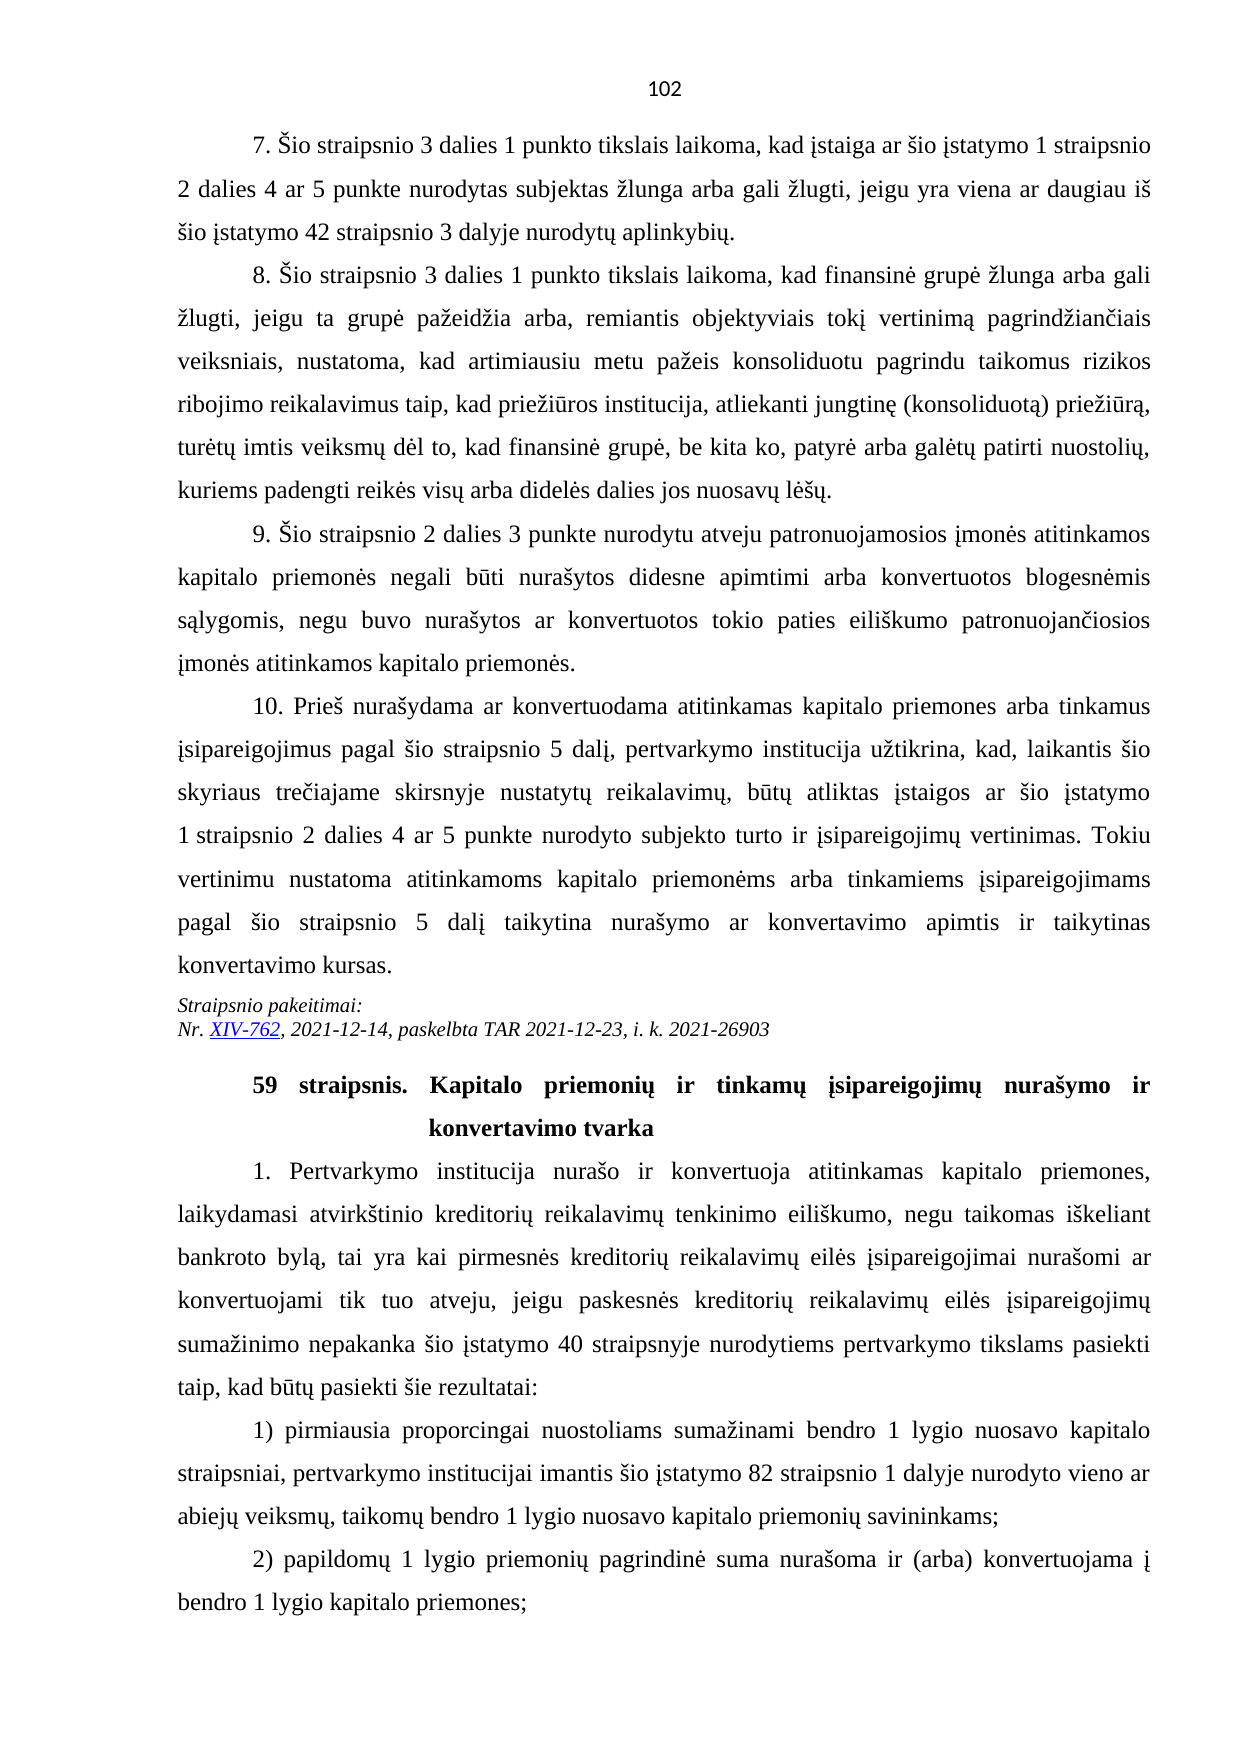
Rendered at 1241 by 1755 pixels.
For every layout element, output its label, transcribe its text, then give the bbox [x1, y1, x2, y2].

text 7. Šio straipsnio 3 dalies 1 punkto tikslais laikoma, kad įstaiga ar šio įstatymo 1 straipsnio 2 dalies 4 ar 5 punkte nurodytas subjektas žlunga arba gali žlugti, jeigu yra viena ar daugiau iš šio įstatymo 42 straipsnio 3 dalyje nurodytų aplinkybių. [177, 131, 1152, 246]
text 59 straipsnis. Kapitalo priemonių ir tinkamų įsipareigojimų nurašymo ir konvertavimo tvarka [252, 1070, 1152, 1142]
text 1) pirmiausia proporcingai nuostoliams sumažinami bendro 1 lygio nuosavo kapitalo straipsniai, pertvarkymo institucijai imantis šio įstatymo 82 straipsnio 1 dalyje nurodyto vieno ar abiejų veiksmų, taikomų bendro 1 lygio nuosavo kapitalo priemonių savininkams; [177, 1415, 1152, 1530]
text Straipsnio pakeitimai: [177, 993, 1152, 1017]
text 10. Prieš nurašydama ar konvertuodama atitinkamas kapitalo priemones arba tinkamus įsipareigojimus pagal šio straipsnio 5 dalį, pertvarkymo institucija užtikrina, kad, laikantis šio skyriaus trečiajame skirsnyje nustatytų reikalavimų, būtų atliktas įstaigos ar šio įstatymo 1 straipsnio 2 dalies 4 ar 5 punkte nurodyto subjekto turto ir įsipareigojimų vertinimas. Tokiu vertinimu nustatoma atitinkamoms kapitalo priemonėms arba tinkamiems įsipareigojimams pagal šio straipsnio 5 dalį taikytina nurašymo ar konvertavimo apimtis ir taikytinas konvertavimo kursas. [177, 691, 1152, 979]
text 2) papildomų 1 lygio priemonių pagrindinė suma nurašoma ir (arba) konvertuojama į bendro 1 lygio kapitalo priemones; [177, 1544, 1152, 1616]
text 9. Šio straipsnio 2 dalies 3 punkte nurodytu atveju patronuojamosios įmonės atitinkamos kapitalo priemonės negali būti nurašytos didesne apimtimi arba konvertuotos blogesnėmis sąlygomis, negu buvo nurašytos ar konvertuotos tokio paties eiliškumo patronuojančiosios įmonės atitinkamos kapitalo priemonės. [177, 519, 1152, 677]
text Nr. XIV-762, 2021-12-14, paskelbta TAR 2021-12-23, i. k. 2021-26903 [177, 1017, 1152, 1041]
text 8. Šio straipsnio 3 dalies 1 punkto tikslais laikoma, kad finansinė grupė žlunga arba gali žlugti, jeigu ta grupė pažeidžia arba, remiantis objektyviais tokį vertinimą pagrindžiančiais veiksniais, nustatoma, kad artimiausiu metu pažeis konsoliduotu pagrindu taikomus rizikos ribojimo reikalavimus taip, kad priežiūros institucija, atliekanti jungtinę (konsoliduotą) priežiūrą, turėtų imtis veiksmų dėl to, kad finansinė grupė, be kita ko, patyrė arba galėtų patirti nuostolių, kuriems padengti reikės visų arba didelės dalies jos nuosavų lėšų. [177, 260, 1152, 504]
text 1. Pertvarkymo institucija nurašo ir konvertuoja atitinkamas kapitalo priemones, laikydamasi atvirkštinio kreditorių reikalavimų tenkinimo eiliškumo, negu taikomas iškeliant bankroto bylą, tai yra kai pirmesnės kreditorių reikalavimų eilės įsipareigojimai nurašomi ar konvertuojami tik tuo atveju, jeigu paskesnės kreditorių reikalavimų eilės įsipareigojimų sumažinimo nepakanka šio įstatymo 40 straipsnyje nurodytiems pertvarkymo tikslams pasiekti taip, kad būtų pasiekti šie rezultatai: [177, 1156, 1152, 1401]
